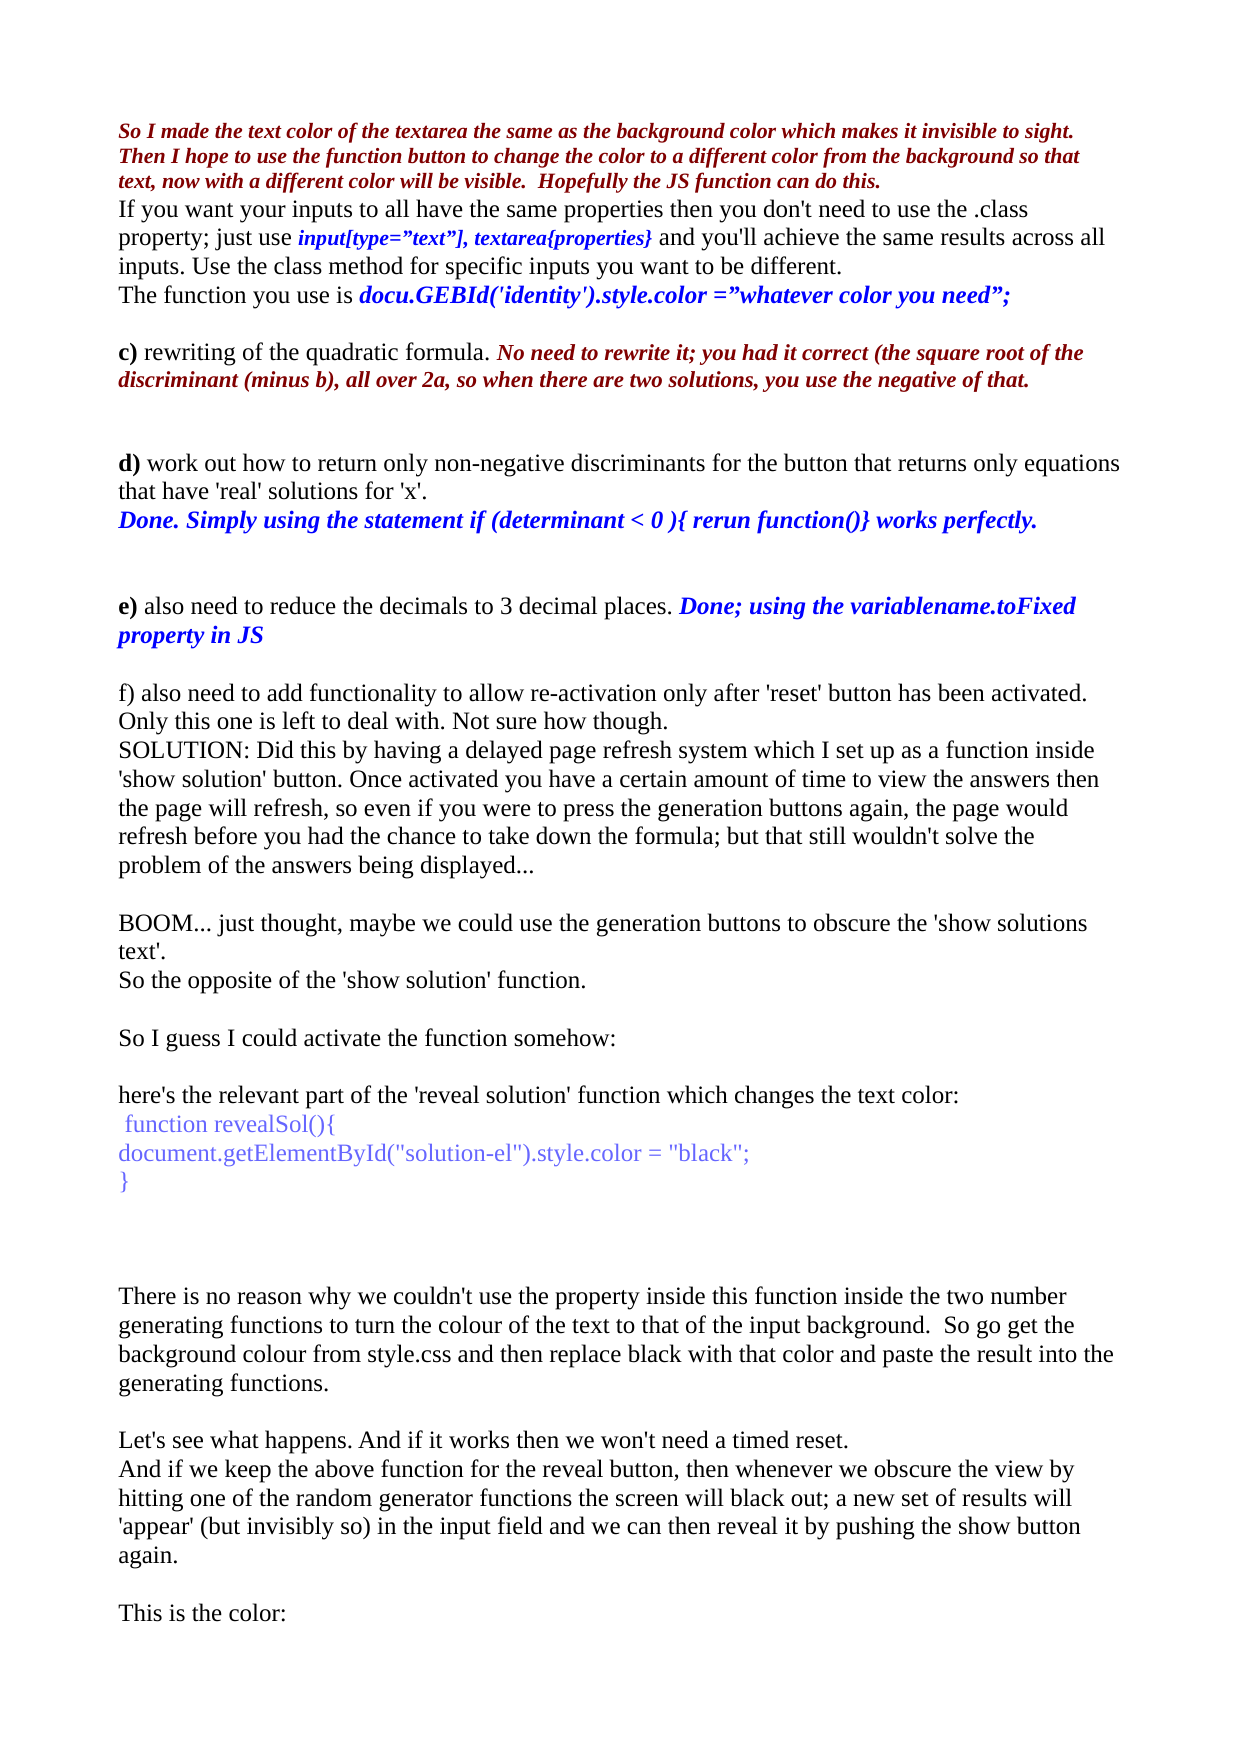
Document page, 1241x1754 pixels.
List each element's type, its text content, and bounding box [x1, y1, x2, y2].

text here's the relevant part of the 'reveal solution' function which changes the text color: [118, 1080, 1122, 1109]
text There is no reason why we couldn't use the property inside this function inside the two number generating functions to turn the colour of the text to that of the input background. So go get the background colour from style.css and then replace black with that color and paste the result into the generating functions. [118, 1281, 1122, 1396]
text document.getElementById("solution-el").style.color = "black"; [118, 1138, 1122, 1166]
text d) work out how to return only non-negative discriminants for the button that returns only equations that have 'real' solutions for 'x'. [118, 448, 1122, 505]
text Only this one is left to deal with. Not sure how though. [118, 706, 1122, 735]
text e) also need to reduce the decimals to 3 decimal places. Done; using the variablename.toFixed property in JS [118, 591, 1122, 649]
text If you want your inputs to all have the same properties then you don't need to use the .class property; just use input[type=”text”], textarea{properties} and you'll achieve the same results across all inputs. Use the class method for specific inputs you want to be different. [118, 194, 1122, 280]
text The function you use is docu.GEBId('identity').style.color =”whatever color you need”; [118, 280, 1122, 309]
text So I made the text color of the textarea the same as the background color which makes it invisible to sight. Then I hope to use the function button to change the color to a different color from the background so that text, now with a different color will be visible. Hopefully the JS function can do this. [118, 118, 1122, 194]
text So I guess I could activate the function somehow: [118, 1023, 1122, 1051]
text f) also need to add functionality to allow re-activation only after 'reset' button has been activated. [118, 678, 1122, 706]
text } [118, 1166, 1122, 1195]
text BOOM... just thought, maybe we could use the generation buttons to obscure the 'show solutions text'. [118, 908, 1122, 965]
text c) rewriting of the quadratic formula. No need to rewrite it; you had it correct (the square root of the discriminant (minus b), all over 2a, so when there are two solutions, you use the negative of that. [118, 337, 1122, 393]
text So the opposite of the 'show solution' function. [118, 965, 1122, 994]
text Let's see what happens. And if it works then we won't need a timed reset. [118, 1425, 1122, 1454]
text function revealSol(){ [118, 1109, 1122, 1138]
text This is the color: [118, 1598, 1122, 1626]
text And if we keep the above function for the reveal button, then whenever we obscure the view by hitting one of the random generator functions the screen will black out; a new set of results will 'appear' (but invisibly so) in the input field and we can then reveal it by pushing the show button again. [118, 1454, 1122, 1569]
text Done. Simply using the statement if (determinant < 0 ){ rerun function()} works perfectly. [118, 505, 1122, 534]
text SOLUTION: Did this by having a delayed page refresh system which I set up as a function inside 'show solution' button. Once activated you have a certain amount of time to view the answers then the page will refresh, so even if you were to press the generation buttons again, the page would refresh before you had the chance to take down the formula; but that still wouldn't solve the problem of the answers being displayed... [118, 735, 1122, 879]
